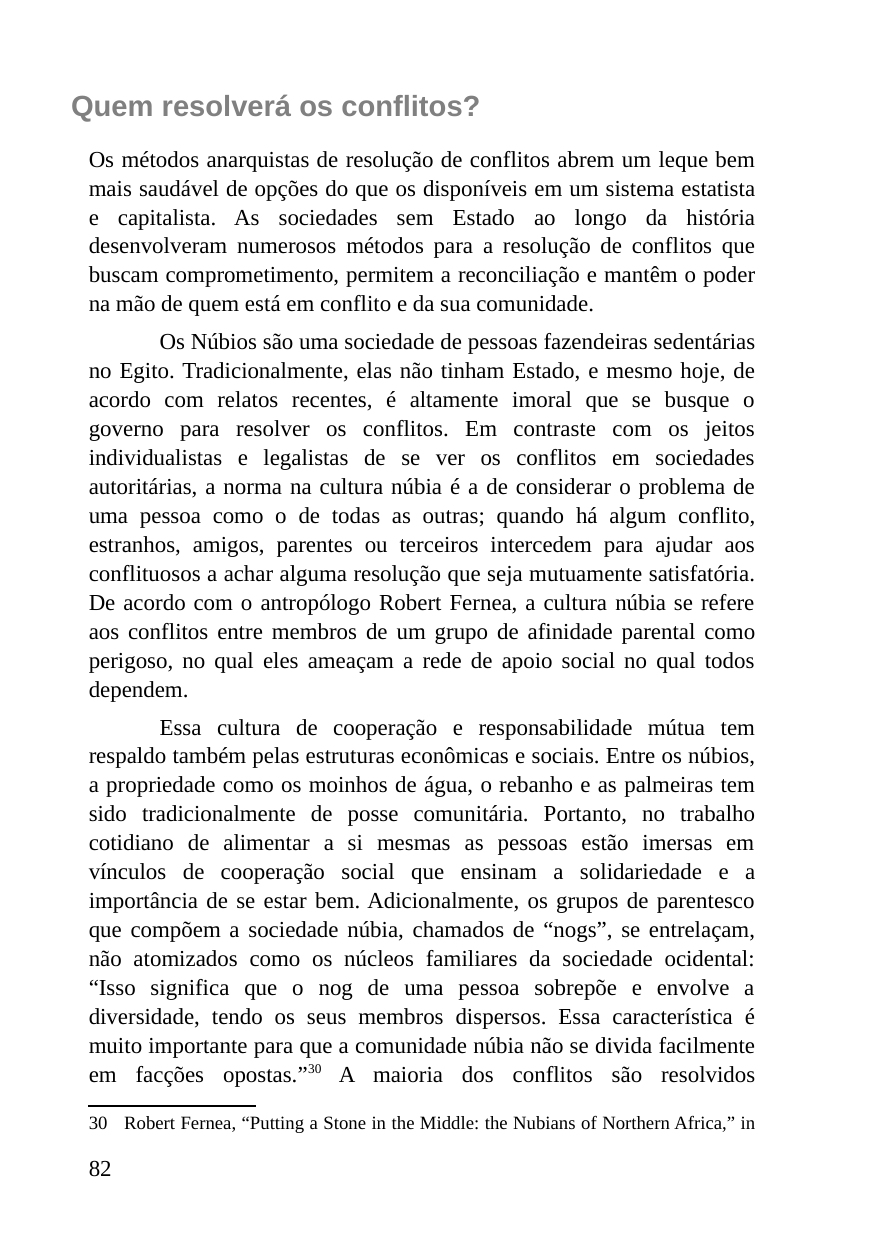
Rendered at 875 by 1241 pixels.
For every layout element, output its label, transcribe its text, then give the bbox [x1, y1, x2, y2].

text Os métodos anarquistas de resolução de conflitos abrem um leque bem mais saudável de opções do que os disponíveis em um sistema estatista e capitalista. As sociedades sem Estado ao longo da história desenvolveram numerosos métodos para a resolução de conflitos que buscam comprometimento, permitem a reconciliação e mantêm o poder na mão de quem está em conflito e da sua comunidade. [88, 146, 756, 317]
text Os Núbios são uma sociedade de pessoas fazendeiras sedentárias no Egito. Tradicionalmente, elas não tinham Estado, e mesmo hoje, de acordo com relatos recentes, é altamente imoral que se busque o governo para resolver os conflitos. Em contraste com os jeitos individualistas e legalistas de se ver os conflitos em sociedades autoritárias, a norma na cultura núbia é a de considerar o problema de uma pessoa como o de todas as outras; quando há algum conflito, estranhos, amigos, parentes ou terceiros intercedem para ajudar aos conflituosos a achar alguma resolução que seja mutuamente satisfatória. De acordo com o antropólogo Robert Fernea, a cultura núbia se refere aos conflitos entre membros de um grupo de afinidade parental como perigoso, no qual eles ameaçam a rede de apoio social no qual todos dependem. [88, 328, 756, 702]
text Robert Fernea, “Putting a Stone in the Middle: the Nubians of Northern Africa,” in [88, 1112, 756, 1134]
subtitle Quem resolverá os conflitos? [71, 88, 579, 122]
text Essa cultura de cooperação e responsabilidade mútua tem respaldo também pelas estruturas econômicas e sociais. Entre os núbios, a propriedade como os moinhos de água, o rebanho e as palmeiras tem sido tradicionalmente de posse comunitária. Portanto, no trabalho cotidiano de alimentar a si mesmas as pessoas estão imersas em vínculos de cooperação social que ensinam a solidariedade e a importância de se estar bem. Adicionalmente, os grupos de parentesco que compõem a sociedade núbia, chamados de “nogs”, se entrelaçam, não atomizados como os núcleos familiares da sociedade ocidental: “Isso significa que o nog de uma pessoa sobrepõe e envolve a diversidade, tendo os seus membros dispersos. Essa característica é muito importante para que a comunidade núbia não se divida facilmente em facções opostas.” A maioria dos conflitos são resolvidos [88, 714, 756, 1087]
